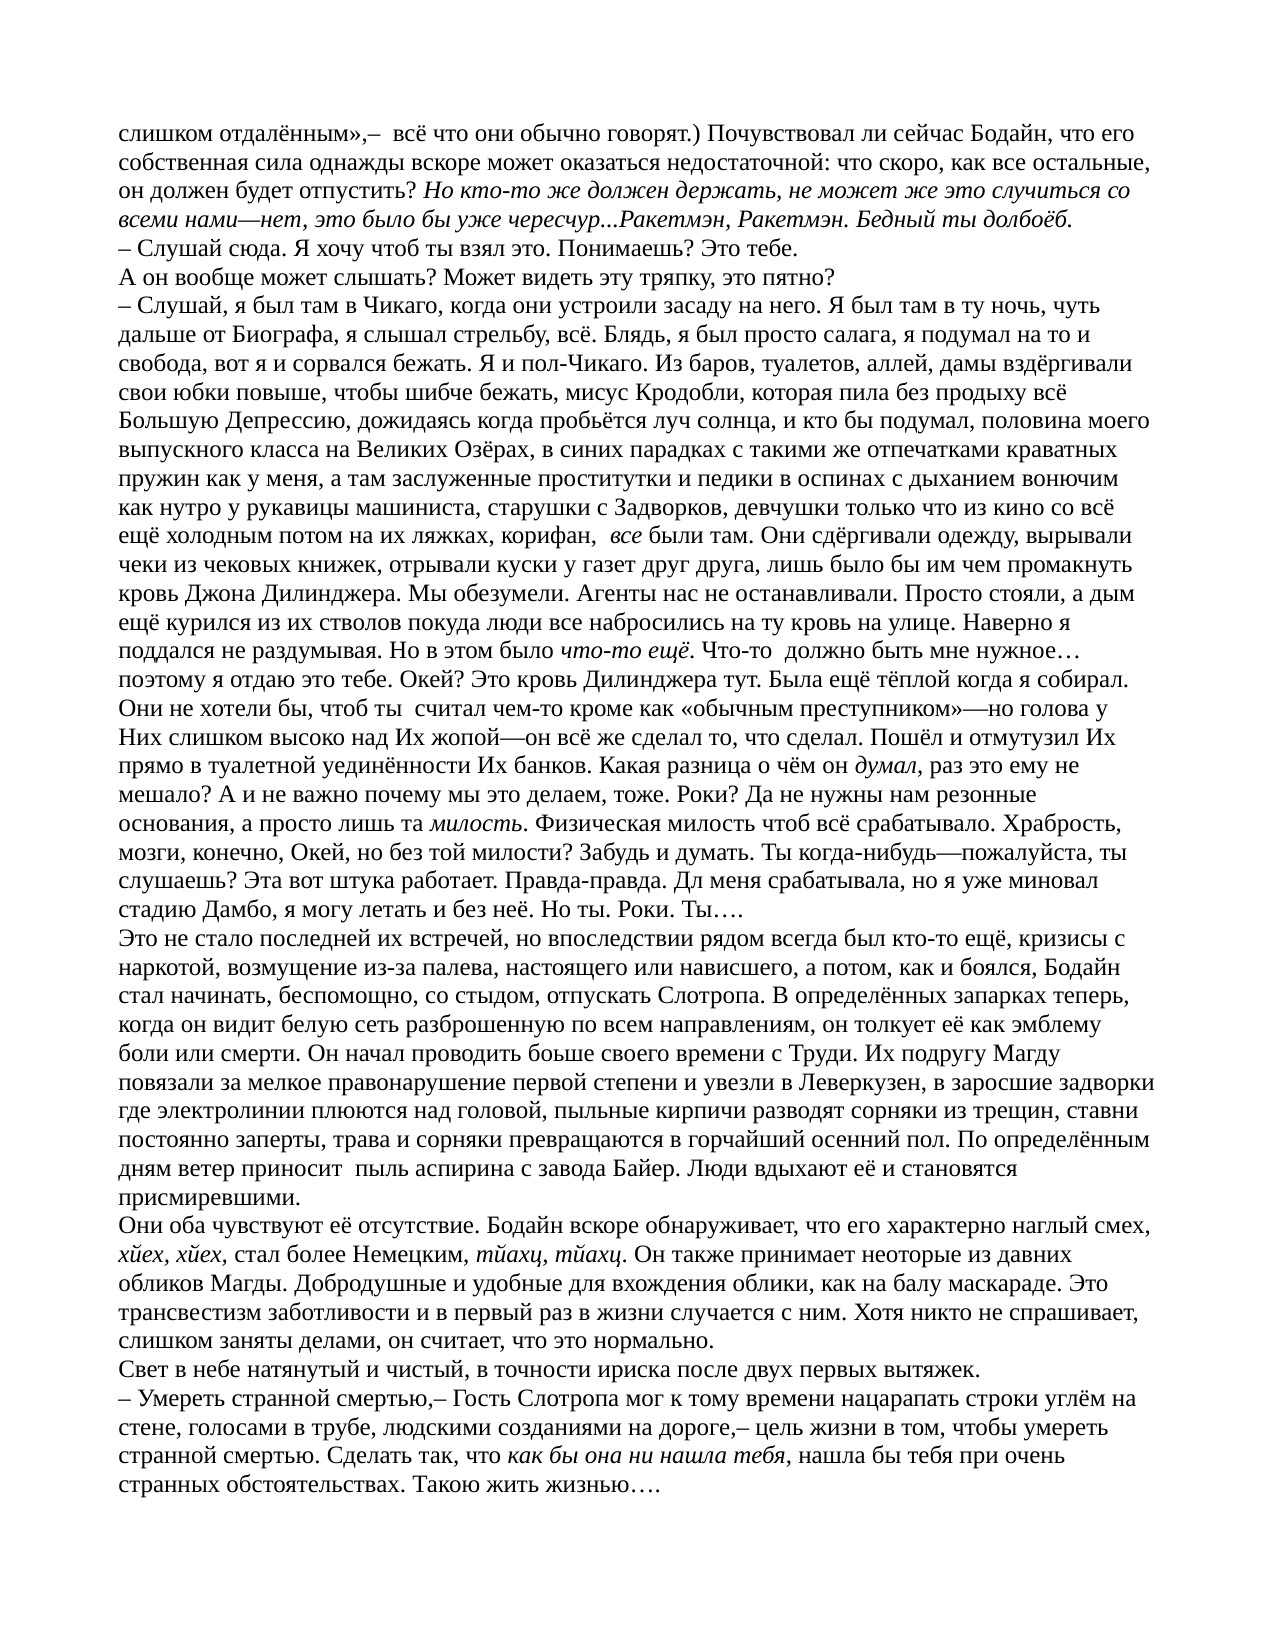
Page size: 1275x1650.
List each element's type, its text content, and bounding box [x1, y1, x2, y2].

text Свет в небе натянутый и чистый, в точности ириска после двух первых вытяжек. [118, 1354, 1157, 1383]
text Это не стало последней их встречей, но впоследствии рядом всегда был кто-то ещё, кризисы с наркотой, возмущение из-за палева, настоящего или нависшего, а потом, как и боялся, Бодайн стал начинать, беспомощно, со стыдом, отпускать Слотропа. В определённых запарках теперь, когда он видит белую сеть разброшенную по всем направлениям, он толкует её как эмблему боли или смерти. Он начал проводить боьше своего времени с Труди. Их подругу Магду повязали за мелкое правонарушение первой степени и увезли в Леверкузен, в заросшие задворки где электролинии плюются над головой, пыльные кирпичи разводят сорняки из трещин, ставни постоянно заперты, трава и сорняки превращаются в горчайший осенний пол. По определённым дням ветер приносит пыль аспирина с завода Байер. Люди вдыхают её и становятся присмиревшими. [118, 923, 1157, 1211]
text Они оба чувствуют её отсутствие. Бодайн вскоре обнаруживает, что его характерно наглый смех, хйех, хйех, стал более Немецким, тйахц, тйахц. Он также принимает неоторые из давних обликов Магды. Добродушные и удобные для вхождения облики, как на балу маскараде. Это трансвестизм заботливости и в первый раз в жизни случается с ним. Хотя никто не спрашивает, слишком заняты делами, он считает, что это нормально. [118, 1211, 1157, 1354]
text слишком отдалённым»,– всё что они обычно говорят.) Почувствовал ли сейчас Бодайн, что его собственная сила однажды вскоре может оказаться недостаточной: что скоро, как все остальные, он должен будет отпустить? Но кто-то же должен держать, не может же это случиться со всеми нами—нет, это было бы уже чересчур...Ракетмэн, Ракетмэн. Бедный ты долбоёб. [118, 118, 1157, 233]
text – Слушай сюда. Я хочу чтоб ты взял это. Понимаешь? Это тебе. [118, 233, 1157, 262]
text – Слушай, я был там в Чикаго, когда они устроили засаду на него. Я был там в ту ночь, чуть дальше от Биографа, я слышал стрельбу, всё. Блядь, я был просто салага, я подумал на то и свобода, вот я и сорвался бежать. Я и пол-Чикаго. Из баров, туалетов, аллей, дамы вздёргивали свои юбки повыше, чтобы шибче бежать, мисус Кродобли, которая пила без продыху всё Большую Депрессию, дожидаясь когда пробьётся луч солнца, и кто бы подумал, половина моего выпускного класса на Великих Озёрах, в синих парадках с такими же отпечатками краватных пружин как у меня, а там заслуженные проститутки и педики в оспинах с дыханием вонючим как нутро у рукавицы машиниста, старушки с Задворков, девчушки только что из кино со всё ещё холодным потом на их ляжках, корифан, все были там. Они сдёргивали одежду, вырывали чеки из чековых книжек, отрывали куски у газет друг друга, лишь было бы им чем промакнуть кровь Джона Дилинджера. Мы обезумели. Агенты нас не останавливали. Просто стояли, а дым ещё курился из их стволов покуда люди все набросились на ту кровь на улице. Наверно я поддался не раздумывая. Но в этом было что-то ещё. Что-то должно быть мне нужное… поэтому я отдаю это тебе. Окей? Это кровь Дилинджера тут. Была ещё тёплой когда я собирал. Они не хотели бы, чтоб ты считал чем-то кроме как «обычным преступником»—но голова у Них слишком высоко над Их жопой—он всё же сделал то, что сделал. Пошёл и отмутузил Их прямо в туалетной уединённости Их банков. Какая разница о чём он думал, раз это ему не мешало? А и не важно почему мы это делаем, тоже. Роки? Да не нужны нам резонные основания, а просто лишь та милость. Физическая милость чтоб всё срабатывало. Храбрость, мозги, конечно, Окей, но без той милости? Забудь и думать. Ты когда-нибудь—пожалуйста, ты слушаешь? Эта вот штука работает. Правда-правда. Дл меня срабатывала, но я уже миновал стадию Дамбо, я могу летать и без неё. Но ты. Роки. Ты…. [118, 291, 1157, 923]
text А он вообще может слышать? Может видеть эту тряпку, это пятно? [118, 262, 1157, 291]
text – Умереть странной смертью,– Гость Слотропа мог к тому времени нацарапать строки углём на стене, голосами в трубе, людскими созданиями на дороге,– цель жизни в том, чтобы умереть странной смертью. Сделать так, что как бы она ни нашла тебя, нашла бы тебя при очень странных обстоятельствах. Такою жить жизнью…. [118, 1383, 1157, 1498]
